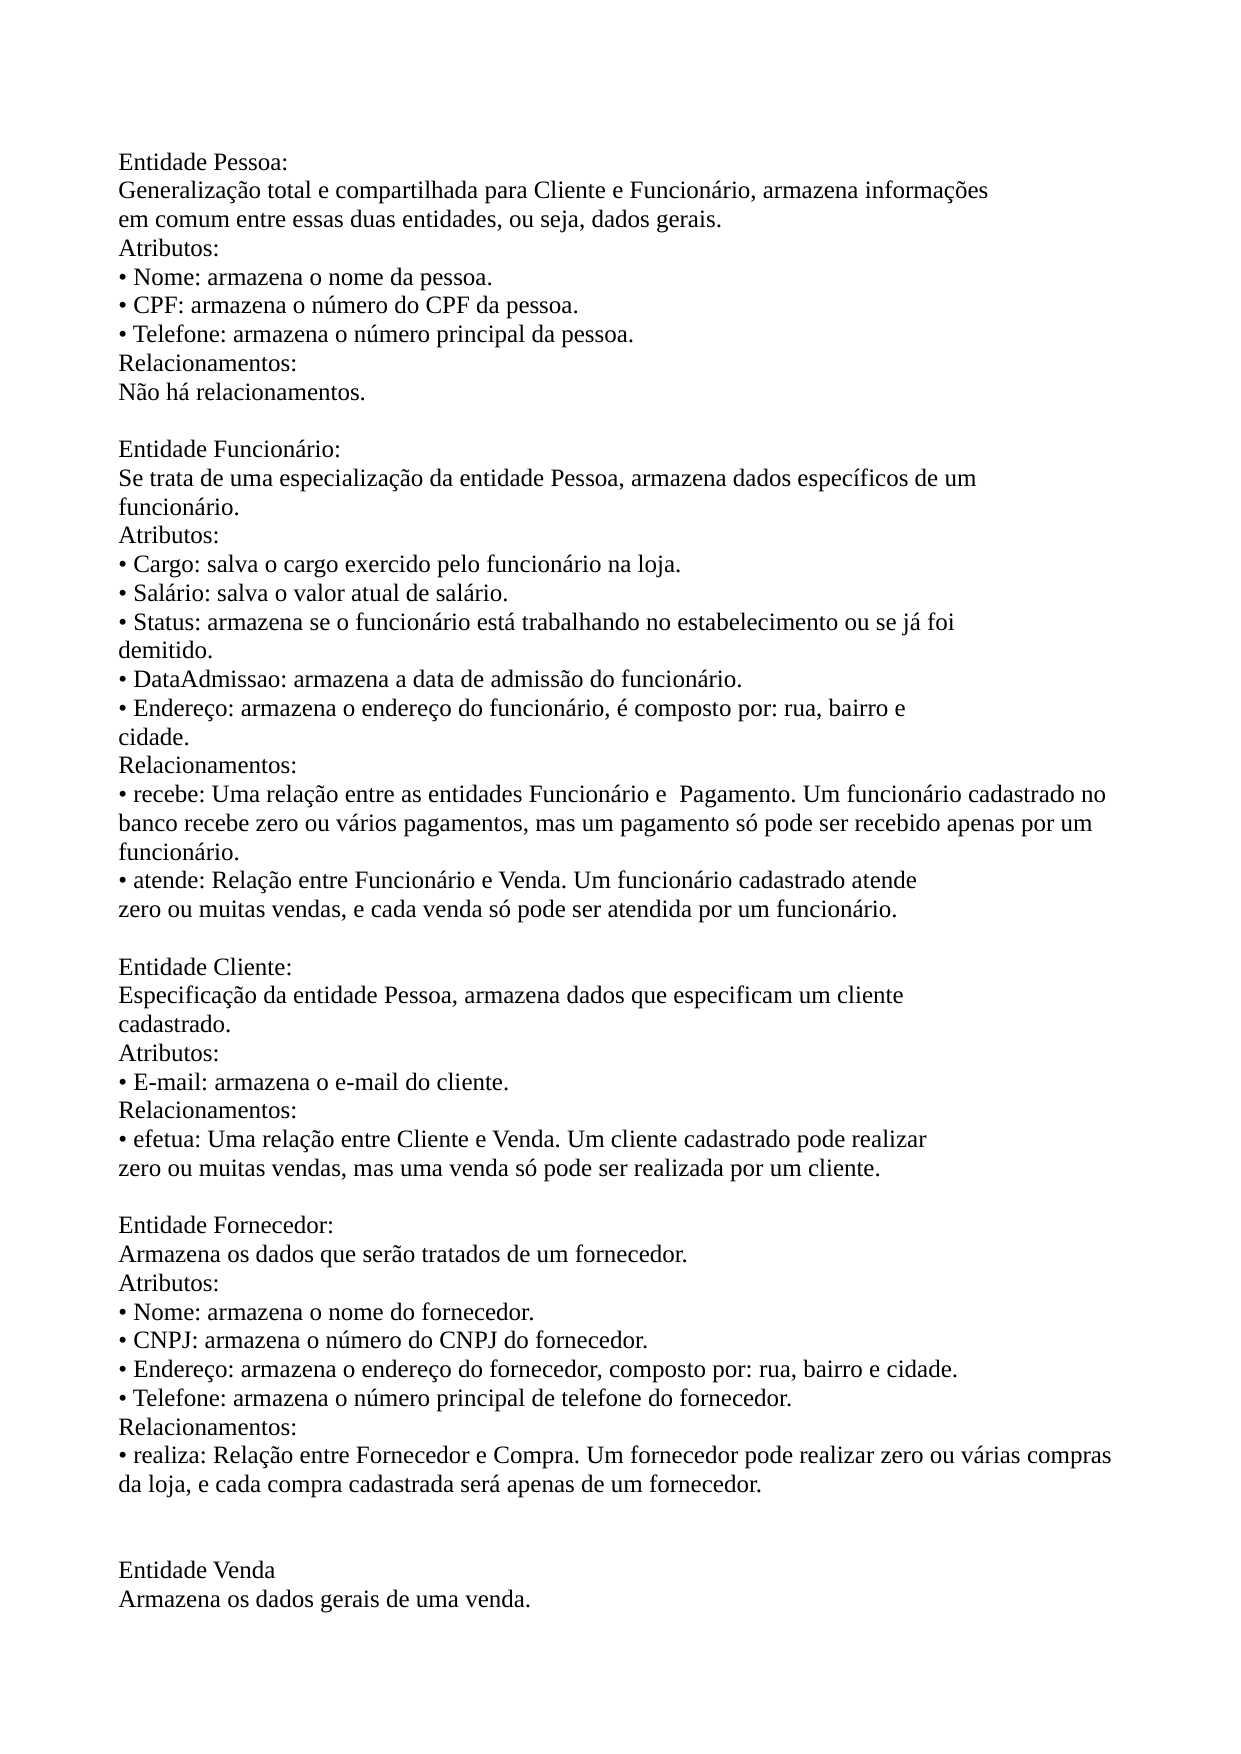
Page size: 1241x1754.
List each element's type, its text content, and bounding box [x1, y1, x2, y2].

text Armazena os dados gerais de uma venda. [118, 1584, 1122, 1613]
text • efetua: Uma relação entre Cliente e Venda. Um cliente cadastrado pode realizar [118, 1124, 1122, 1153]
text • DataAdmissao: armazena a data de admissão do funcionário. [118, 664, 1122, 693]
text cidade. [118, 722, 1122, 751]
text • Nome: armazena o nome da pessoa. [118, 262, 1122, 291]
text • Nome: armazena o nome do fornecedor. [118, 1297, 1122, 1326]
text cadastrado. [118, 1009, 1122, 1038]
text • realiza: Relação entre Fornecedor e Compra. Um fornecedor pode realizar zero ou várias compras da loja, e cada compra cadastrada será apenas de um fornecedor. [118, 1441, 1122, 1498]
text • recebe: Uma relação entre as entidades Funcionário e Pagamento. Um funcionário cadastrado no banco recebe zero ou vários pagamentos, mas um pagamento só pode ser recebido apenas por um funcionário. [118, 779, 1122, 866]
text • Endereço: armazena o endereço do funcionário, é composto por: rua, bairro e [118, 693, 1122, 722]
text Especificação da entidade Pessoa, armazena dados que especificam um cliente [118, 981, 1122, 1009]
text Armazena os dados que serão tratados de um fornecedor. [118, 1239, 1122, 1268]
text • atende: Relação entre Funcionário e Venda. Um funcionário cadastrado atende [118, 866, 1122, 894]
text • CNPJ: armazena o número do CNPJ do fornecedor. [118, 1326, 1122, 1354]
text Atributos: [118, 1268, 1122, 1297]
text • Cargo: salva o cargo exercido pelo funcionário na loja. [118, 549, 1122, 578]
text Não há relacionamentos. [118, 377, 1122, 406]
text Atributos: [118, 1038, 1122, 1067]
text Entidade Venda [118, 1556, 1122, 1584]
text Entidade Cliente: [118, 952, 1122, 981]
text Se trata de uma especialização da entidade Pessoa, armazena dados específicos de um [118, 463, 1122, 492]
text zero ou muitas vendas, mas uma venda só pode ser realizada por um cliente. [118, 1153, 1122, 1182]
text Entidade Funcionário: [118, 434, 1122, 463]
text Entidade Fornecedor: [118, 1211, 1122, 1239]
text Atributos: [118, 521, 1122, 549]
text em comum entre essas duas entidades, ou seja, dados gerais. [118, 204, 1122, 233]
text Relacionamentos: [118, 751, 1122, 779]
text demitido. [118, 636, 1122, 664]
text Relacionamentos: [118, 1412, 1122, 1441]
text • Telefone: armazena o número principal de telefone do fornecedor. [118, 1383, 1122, 1412]
text Entidade Pessoa: [118, 147, 1122, 176]
text Relacionamentos: [118, 348, 1122, 377]
text • Telefone: armazena o número principal da pessoa. [118, 319, 1122, 348]
text Relacionamentos: [118, 1096, 1122, 1124]
text Generalização total e compartilhada para Cliente e Funcionário, armazena informações [118, 176, 1122, 204]
text Atributos: [118, 233, 1122, 262]
text • Status: armazena se o funcionário está trabalhando no estabelecimento ou se já foi [118, 607, 1122, 636]
text • E-mail: armazena o e-mail do cliente. [118, 1067, 1122, 1096]
text • CPF: armazena o número do CPF da pessoa. [118, 291, 1122, 319]
text zero ou muitas vendas, e cada venda só pode ser atendida por um funcionário. [118, 894, 1122, 923]
text • Salário: salva o valor atual de salário. [118, 578, 1122, 607]
text • Endereço: armazena o endereço do fornecedor, composto por: rua, bairro e cidade. [118, 1354, 1122, 1383]
text funcionário. [118, 492, 1122, 521]
